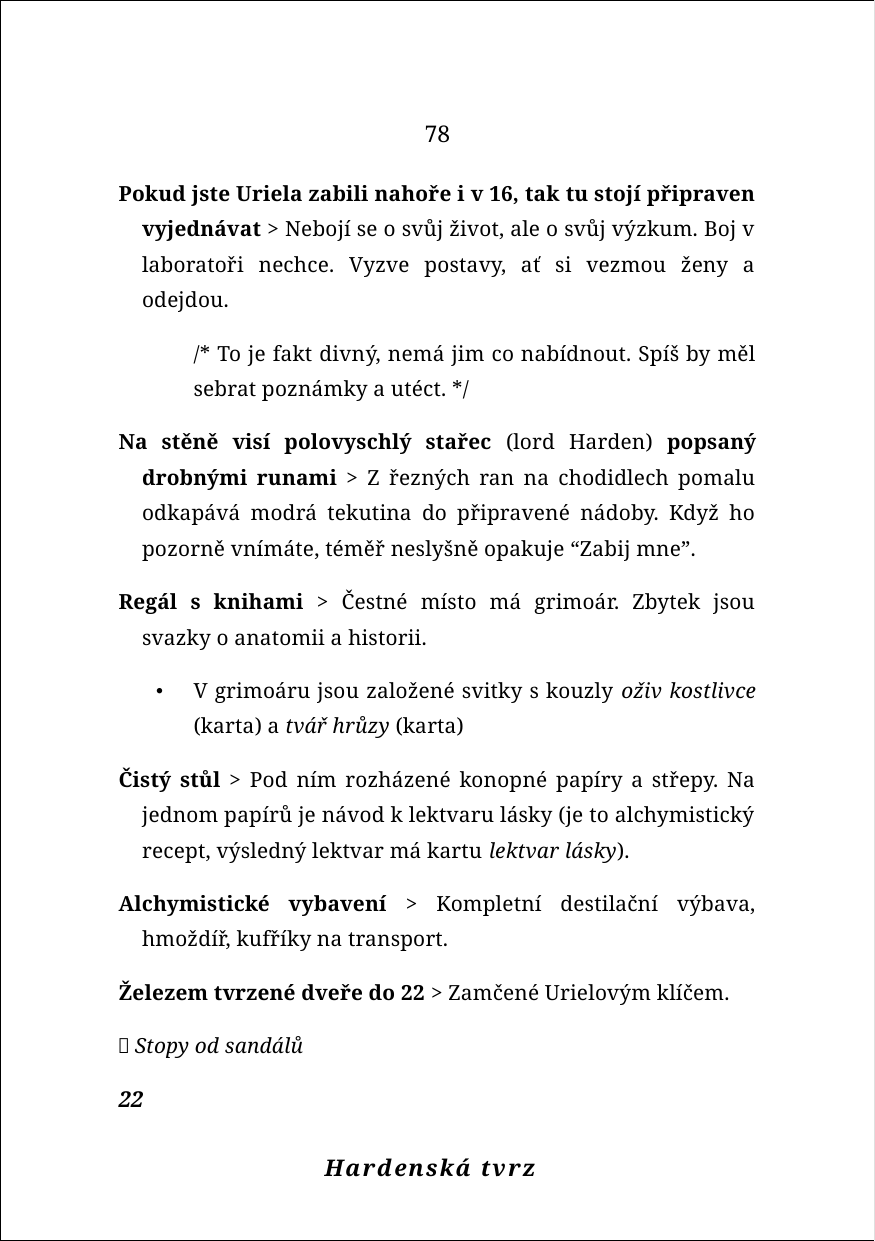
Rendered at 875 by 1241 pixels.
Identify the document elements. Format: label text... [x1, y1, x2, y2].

text Regál s knihami > Čestné místo má grimoár. Zbytek jsou svazky o anatomii a historii. [118, 587, 756, 651]
text Alchymistické vybavení > Kompletní destilační výbava, hmoždíř, kufříky na transport. [118, 889, 756, 953]
text Pokud jste Uriela zabili nahoře i v 16, tak tu stojí připraven vyjednávat > Nebojí se o svůj život, ale o svůj výzkum. Boj v laboratoři nechce. Vyzve postavy, ať si vezmou ženy a odejdou. [118, 179, 756, 314]
text Čistý stůl > Pod ním rozházené konopné papíry a střepy. Na jednom papírů je návod k lektvaru lásky (je to alchymistický recept, výsledný lektvar má kartu lektvar lásky). [118, 765, 756, 864]
list /* To je fakt divný, nemá jim co nabídnout. Spíš by měl sebrat poznámky a utéct. */ [156, 339, 756, 403]
text Železem tvrzené dveře do 22 > Zamčené Urielovým klíčem. [118, 978, 756, 1006]
list V grimoáru jsou založené svitky s kouzly oživ kostlivce (karta) a tvář hrůzy (karta) [156, 676, 756, 740]
text Na stěně visí polovyschlý stařec (lord Harden) popsaný drobnými runami > Z řezných ran na chodidlech pomalu odkapává modrá tekutina do připravené nádoby. Když ho pozorně vnímáte, téměř neslyšně opakuje “Zabij mne”. [118, 427, 756, 562]
text 👣 Stopy od sandálů [118, 1031, 756, 1059]
text 22 [118, 1084, 756, 1114]
